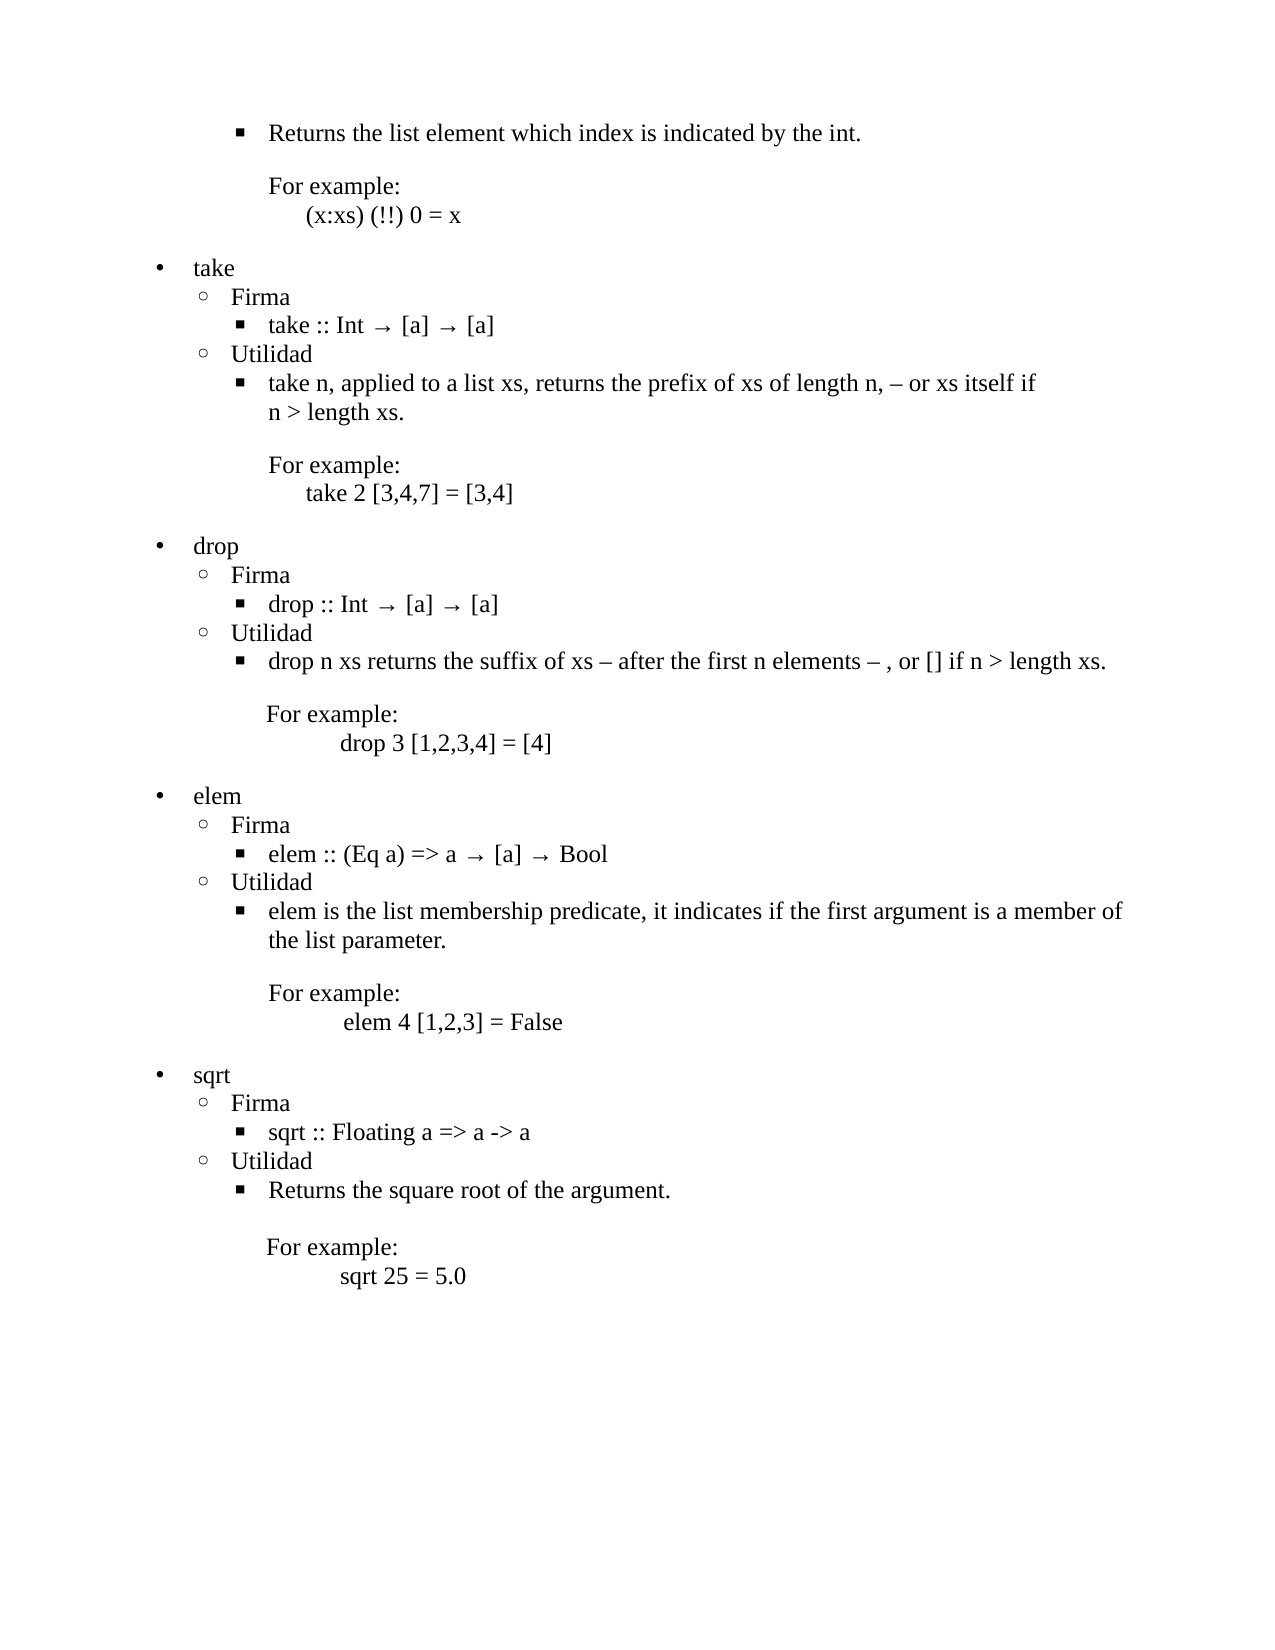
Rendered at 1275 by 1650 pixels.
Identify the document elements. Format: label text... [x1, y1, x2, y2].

list sqrt :: Floating a => a -> a [231, 1117, 1157, 1146]
list take [156, 253, 1157, 282]
list For example: [231, 171, 1157, 200]
list take n, applied to a list xs, returns the prefix of xs of length n, – or xs itself if [231, 368, 1157, 397]
list Utilidad [193, 1146, 1157, 1175]
list take 2 [3,4,7] = [3,4] [268, 478, 1157, 507]
list drop :: Int → [a] → [a] [231, 589, 1157, 618]
list Utilidad [193, 867, 1157, 896]
list drop n xs returns the suffix of xs – after the first n elements – , or [] if n > length xs. [231, 646, 1157, 675]
list elem [156, 781, 1157, 810]
list sqrt [156, 1060, 1157, 1088]
list Firma [193, 560, 1157, 589]
list elem is the list membership predicate, it indicates if the first argument is a member of the list parameter. [231, 896, 1157, 954]
list Firma [193, 1088, 1157, 1117]
list For example: [231, 978, 1157, 1007]
text For example: [118, 1232, 1157, 1261]
list Returns the list element which index is indicated by the int. [231, 118, 1157, 147]
list Returns the square root of the argument. [231, 1175, 1157, 1203]
list elem :: (Eq a) => a → [a] → Bool [231, 839, 1157, 867]
text sqrt 25 = 5.0 [118, 1261, 1157, 1290]
text For example: [118, 699, 1157, 728]
list Utilidad [193, 618, 1157, 646]
list take :: Int → [a] → [a] [231, 310, 1157, 339]
list elem 4 [1,2,3] = False [306, 1007, 1157, 1036]
list Utilidad [193, 339, 1157, 368]
list Firma [193, 810, 1157, 839]
list drop [156, 531, 1157, 560]
list (x:xs) (!!) 0 = x [268, 200, 1157, 229]
list For example: [231, 450, 1157, 478]
list n > length xs. [231, 397, 1157, 425]
text drop 3 [1,2,3,4] = [4] [118, 728, 1157, 757]
list Firma [193, 282, 1157, 310]
